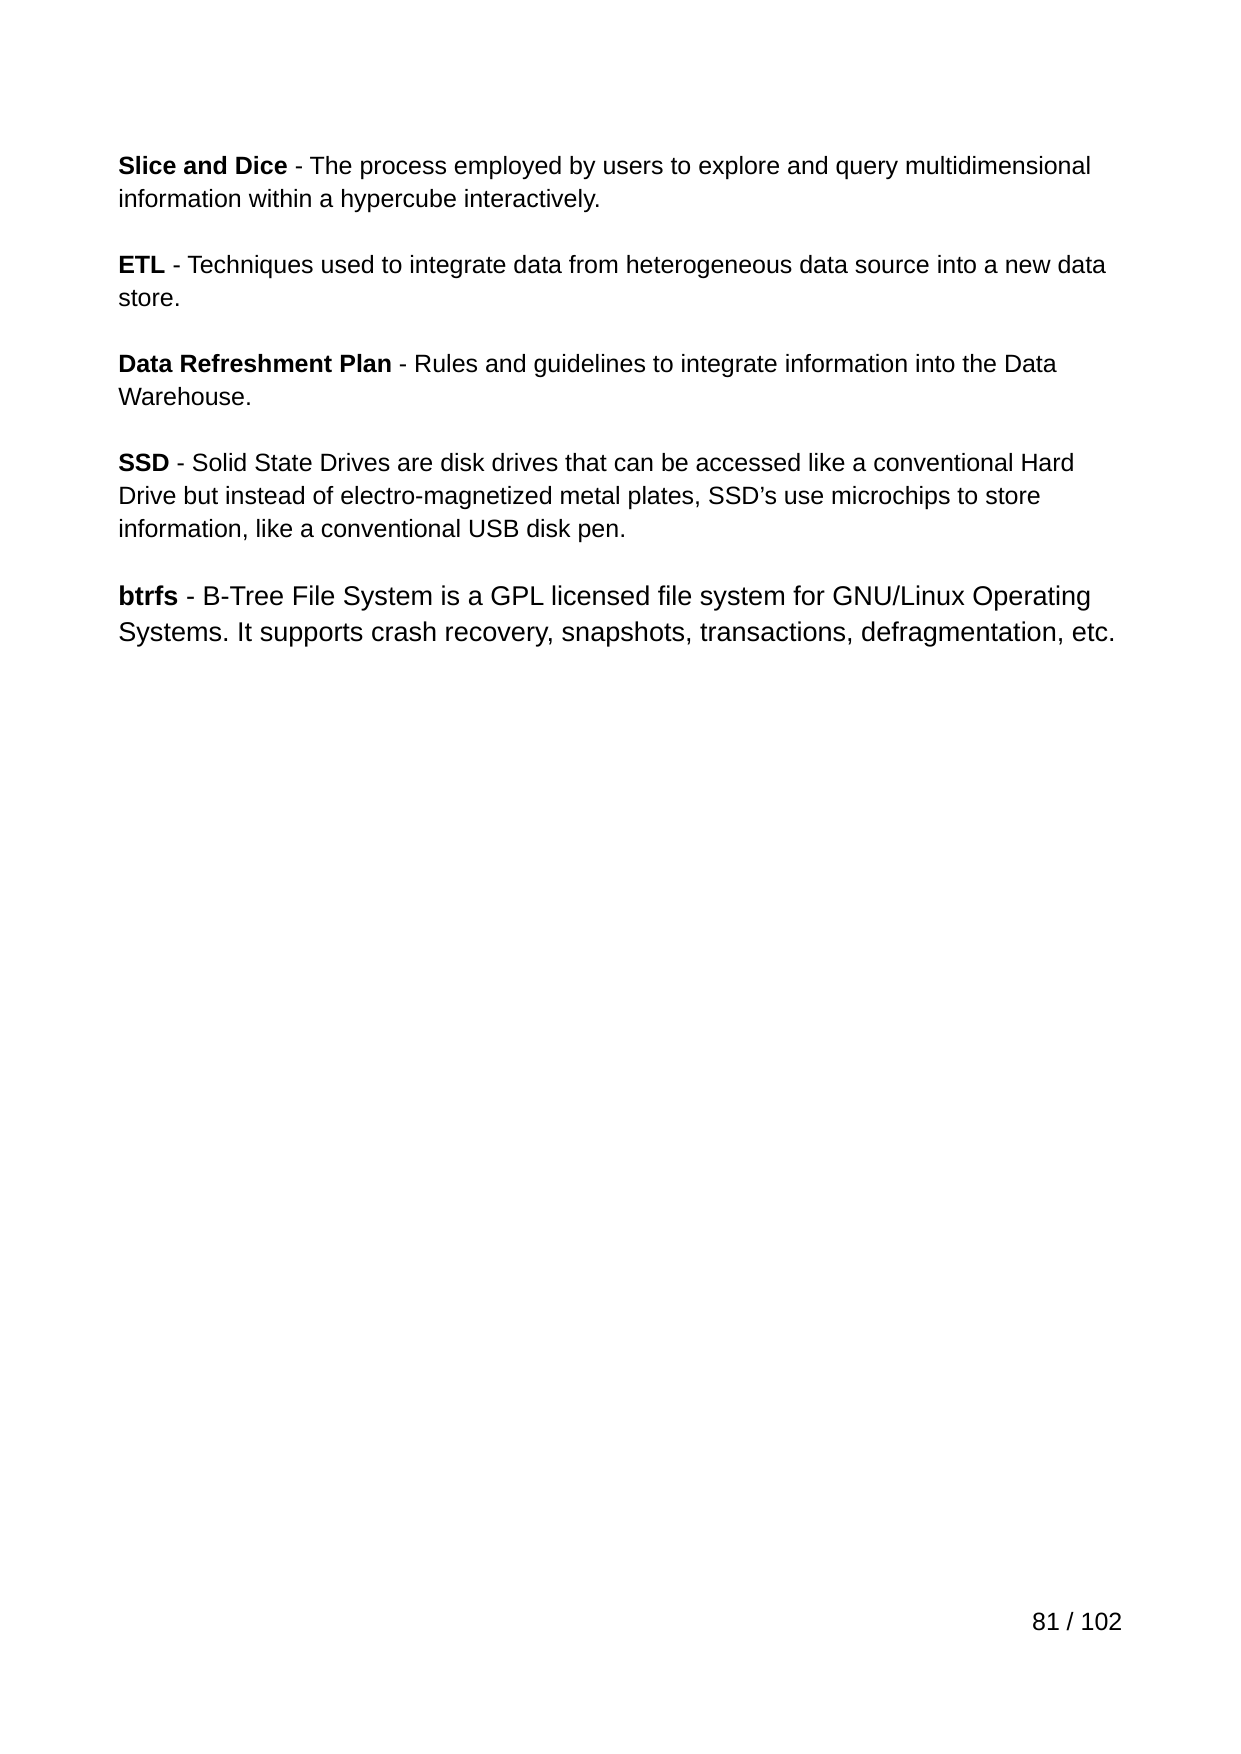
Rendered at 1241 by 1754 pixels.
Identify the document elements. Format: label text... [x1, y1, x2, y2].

text SSD - Solid State Drives are disk drives that can be accessed like a conventional Hard Drive but instead of electro-magnetized metal plates, SSD’s use microchips to store information, like a conventional USB disk pen. [118, 448, 1122, 543]
text Slice and Dice - The process employed by users to explore and query multidimensional information within a hypercube interactively. [118, 151, 1122, 213]
text ETL - Techniques used to integrate data from heterogeneous data source into a new data store. [118, 250, 1122, 312]
text Data Refreshment Plan - Rules and guidelines to integrate information into the Data Warehouse. [118, 349, 1122, 411]
text btrfs - B-Tree File System is a GPL licensed file system for GNU/Linux Operating Systems. It supports crash recovery, snapshots, transactions, defragmentation, etc. [118, 580, 1122, 648]
